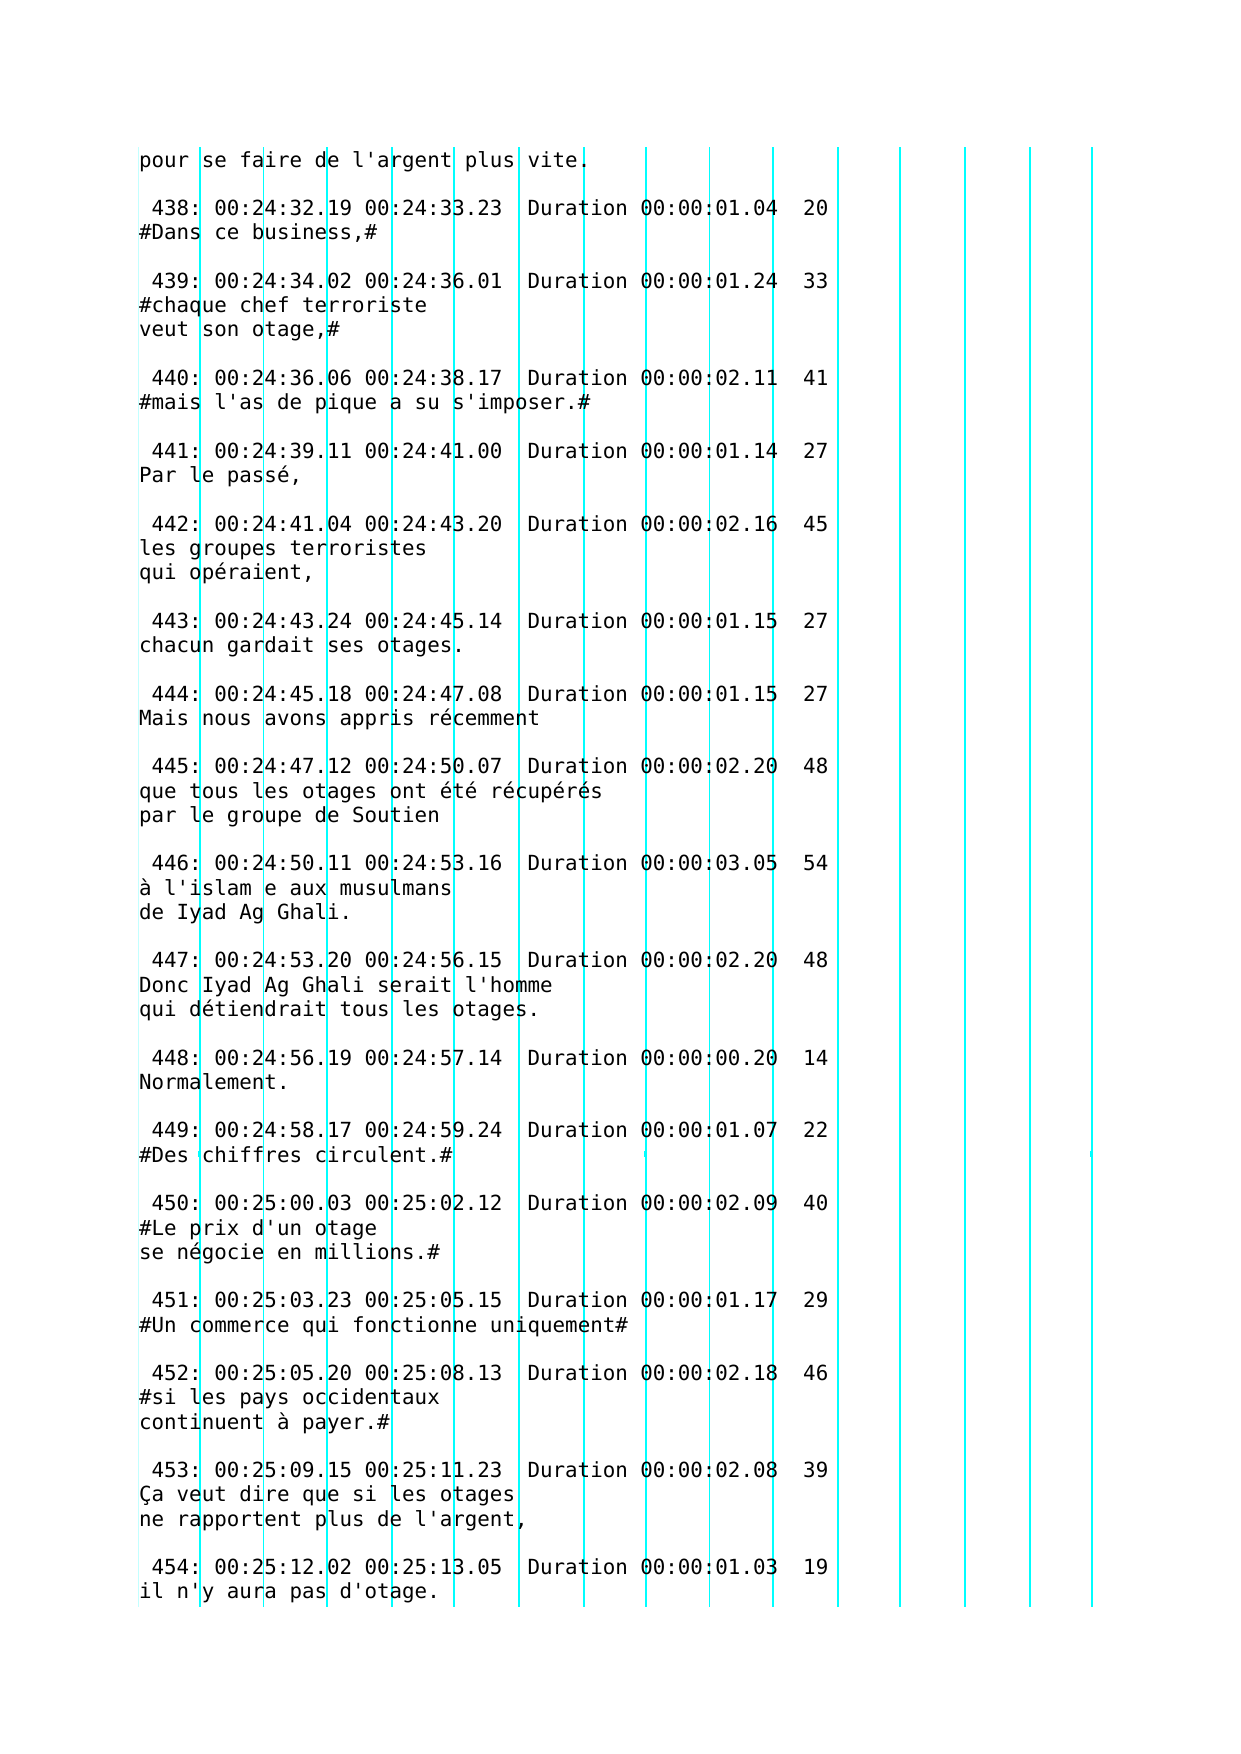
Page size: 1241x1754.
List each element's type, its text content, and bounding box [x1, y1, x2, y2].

text Mais nous avons appris récemment [139, 706, 1101, 730]
text 440: 00:24:36.06 00:24:38.17 Duration 00:00:02.11 41 [139, 366, 1101, 390]
text par le groupe de Soutien [139, 803, 1101, 827]
picture [138, 147, 1102, 1607]
text 448: 00:24:56.19 00:24:57.14 Duration 00:00:00.20 14 [139, 1046, 1101, 1070]
text les groupes terroristes [139, 536, 1101, 560]
text #chaque chef terroriste [139, 293, 1101, 317]
text 450: 00:25:00.03 00:25:02.12 Duration 00:00:02.09 40 [139, 1191, 1101, 1216]
text chacun gardait ses otages. [139, 633, 1101, 657]
text se négocie en millions.# [139, 1240, 1101, 1264]
text continuent à payer.# [139, 1410, 1101, 1434]
text Donc Iyad Ag Ghali serait l'homme [139, 973, 1101, 997]
text 451: 00:25:03.23 00:25:05.15 Duration 00:00:01.17 29 [139, 1288, 1101, 1313]
text à l'islam e aux musulmans [139, 876, 1101, 900]
text 442: 00:24:41.04 00:24:43.20 Duration 00:00:02.16 45 [139, 512, 1101, 536]
text 444: 00:24:45.18 00:24:47.08 Duration 00:00:01.15 27 [139, 682, 1101, 706]
text il n'y aura pas d'otage. [139, 1579, 1101, 1604]
text 446: 00:24:50.11 00:24:53.16 Duration 00:00:03.05 54 [139, 851, 1101, 876]
text 453: 00:25:09.15 00:25:11.23 Duration 00:00:02.08 39 [139, 1458, 1101, 1482]
text 438: 00:24:32.19 00:24:33.23 Duration 00:00:01.04 20 [139, 196, 1101, 220]
text de Iyad Ag Ghali. [139, 900, 1101, 924]
text 445: 00:24:47.12 00:24:50.07 Duration 00:00:02.20 48 [139, 754, 1101, 779]
text veut son otage,# [139, 317, 1101, 342]
text 441: 00:24:39.11 00:24:41.00 Duration 00:00:01.14 27 [139, 439, 1101, 463]
text qui opéraient, [139, 560, 1101, 584]
text #Dans ce business,# [139, 220, 1101, 245]
text #si les pays occidentaux [139, 1385, 1101, 1410]
text Ça veut dire que si les otages [139, 1482, 1101, 1507]
text que tous les otages ont été récupérés [139, 779, 1101, 803]
text 449: 00:24:58.17 00:24:59.24 Duration 00:00:01.07 22 [139, 1118, 1101, 1143]
text qui détiendrait tous les otages. [139, 997, 1101, 1021]
text 452: 00:25:05.20 00:25:08.13 Duration 00:00:02.18 46 [139, 1361, 1101, 1385]
text pour se faire de l'argent plus vite. [139, 148, 1101, 172]
text Normalement. [139, 1070, 1101, 1094]
text 454: 00:25:12.02 00:25:13.05 Duration 00:00:01.03 19 [139, 1555, 1101, 1579]
text 443: 00:24:43.24 00:24:45.14 Duration 00:00:01.15 27 [139, 609, 1101, 633]
text 447: 00:24:53.20 00:24:56.15 Duration 00:00:02.20 48 [139, 948, 1101, 973]
text ne rapportent plus de l'argent, [139, 1507, 1101, 1531]
text 439: 00:24:34.02 00:24:36.01 Duration 00:00:01.24 33 [139, 269, 1101, 293]
text #Des chiffres circulent.# [139, 1143, 1101, 1167]
text #Un commerce qui fonctionne uniquement# [139, 1313, 1101, 1337]
text Par le passé, [139, 463, 1101, 487]
text #mais l'as de pique a su s'imposer.# [139, 390, 1101, 414]
text #Le prix d'un otage [139, 1216, 1101, 1240]
